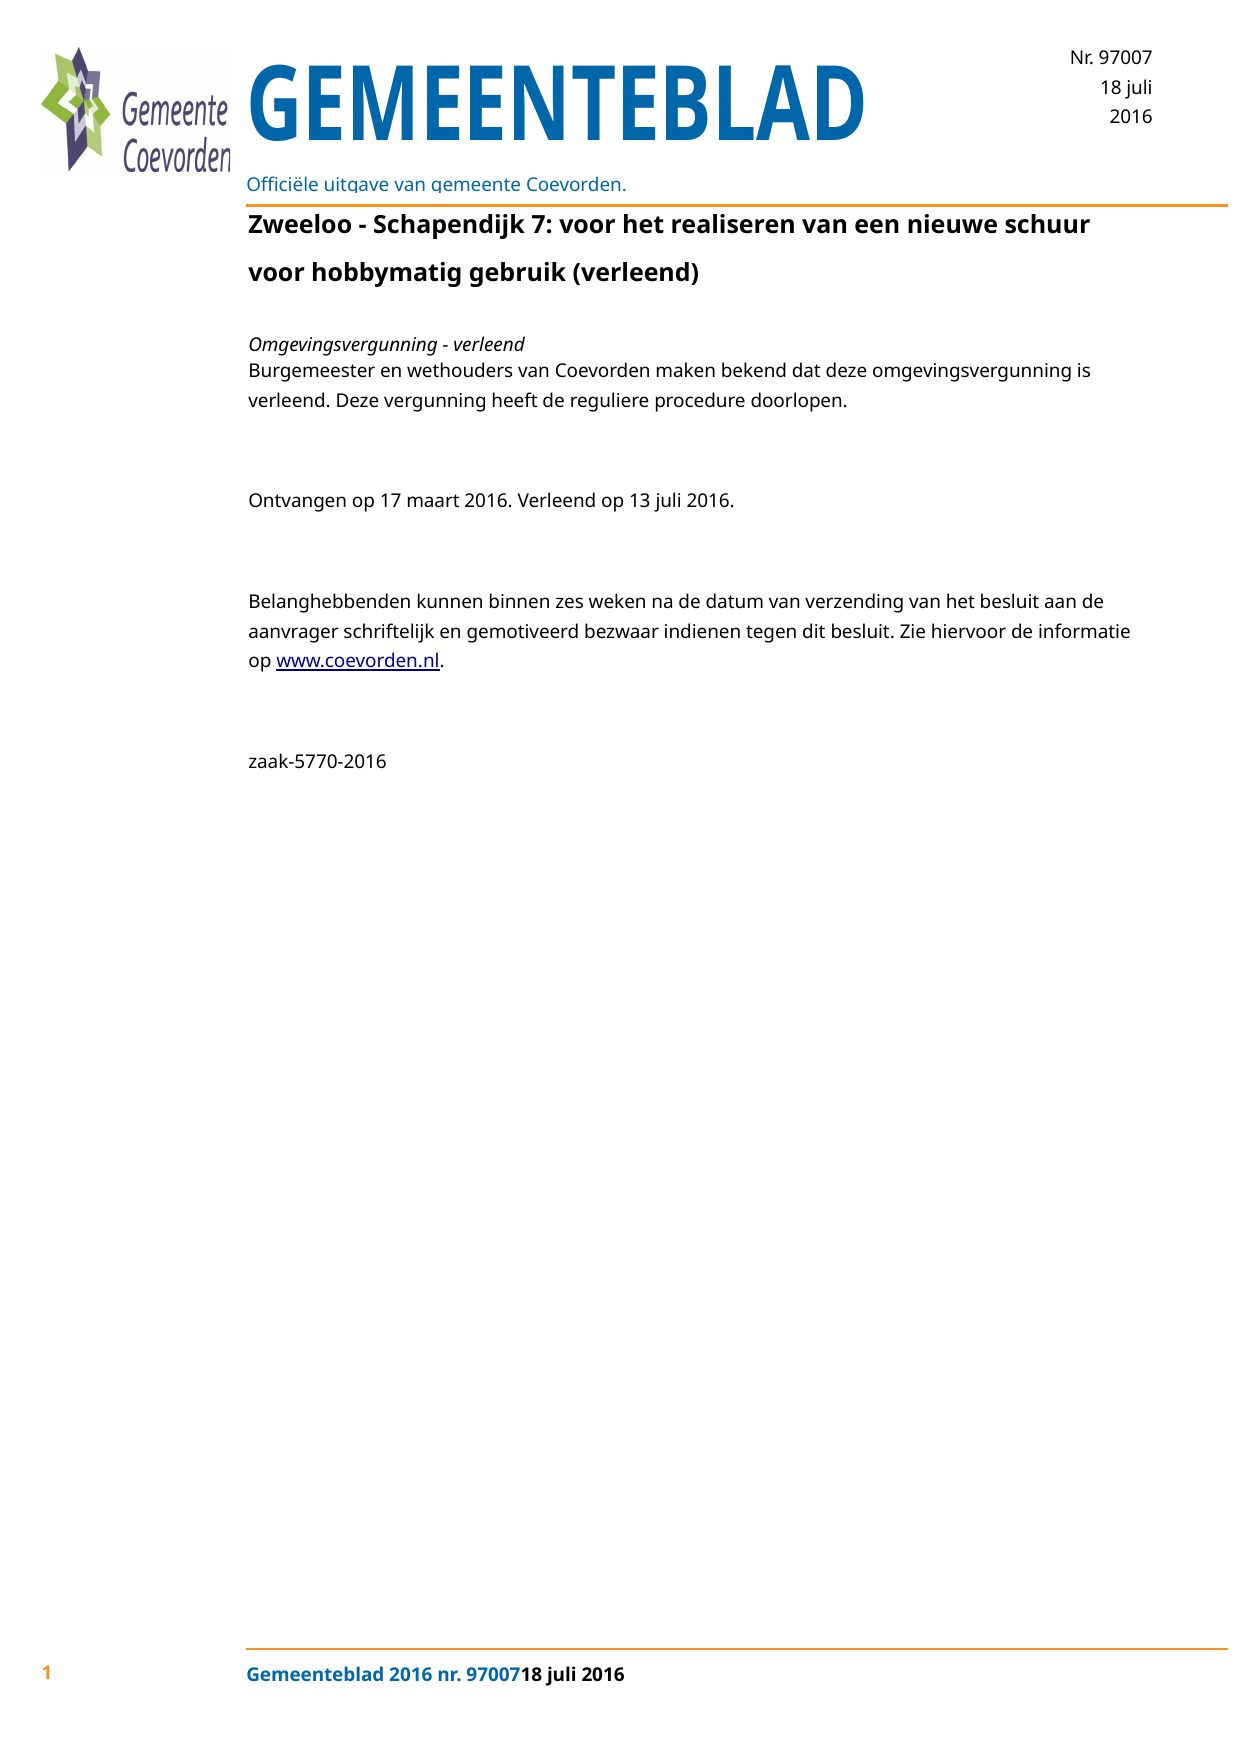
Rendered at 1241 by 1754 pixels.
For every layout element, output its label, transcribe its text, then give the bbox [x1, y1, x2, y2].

text Ontvangen op 17 maart 2016. Verleend op 13 juli 2016. [248, 488, 1152, 513]
picture [41, 47, 231, 172]
text Zweeloo - Schapendijk 7: voor het realiseren van een nieuwe schuur voor hobbymatig gebruik (verleend) [248, 207, 1152, 288]
text zaak-5770-2016 [248, 748, 1152, 774]
text Belanghebbenden kunnen binnen zes weken na de datum van verzending van het besluit aan de aanvrager schriftelijk en gemotiveerd bezwaar indienen tegen dit besluit. Zie hiervoor de informatie op www.coevorden.nl. [248, 588, 1152, 673]
text Omgevingsvergunning - verleend [248, 331, 1152, 357]
text Burgemeester en wethouders van Coevorden maken bekend dat deze omgevingsvergunning is verleend. Deze vergunning heeft de reguliere procedure doorlopen. [248, 357, 1152, 412]
